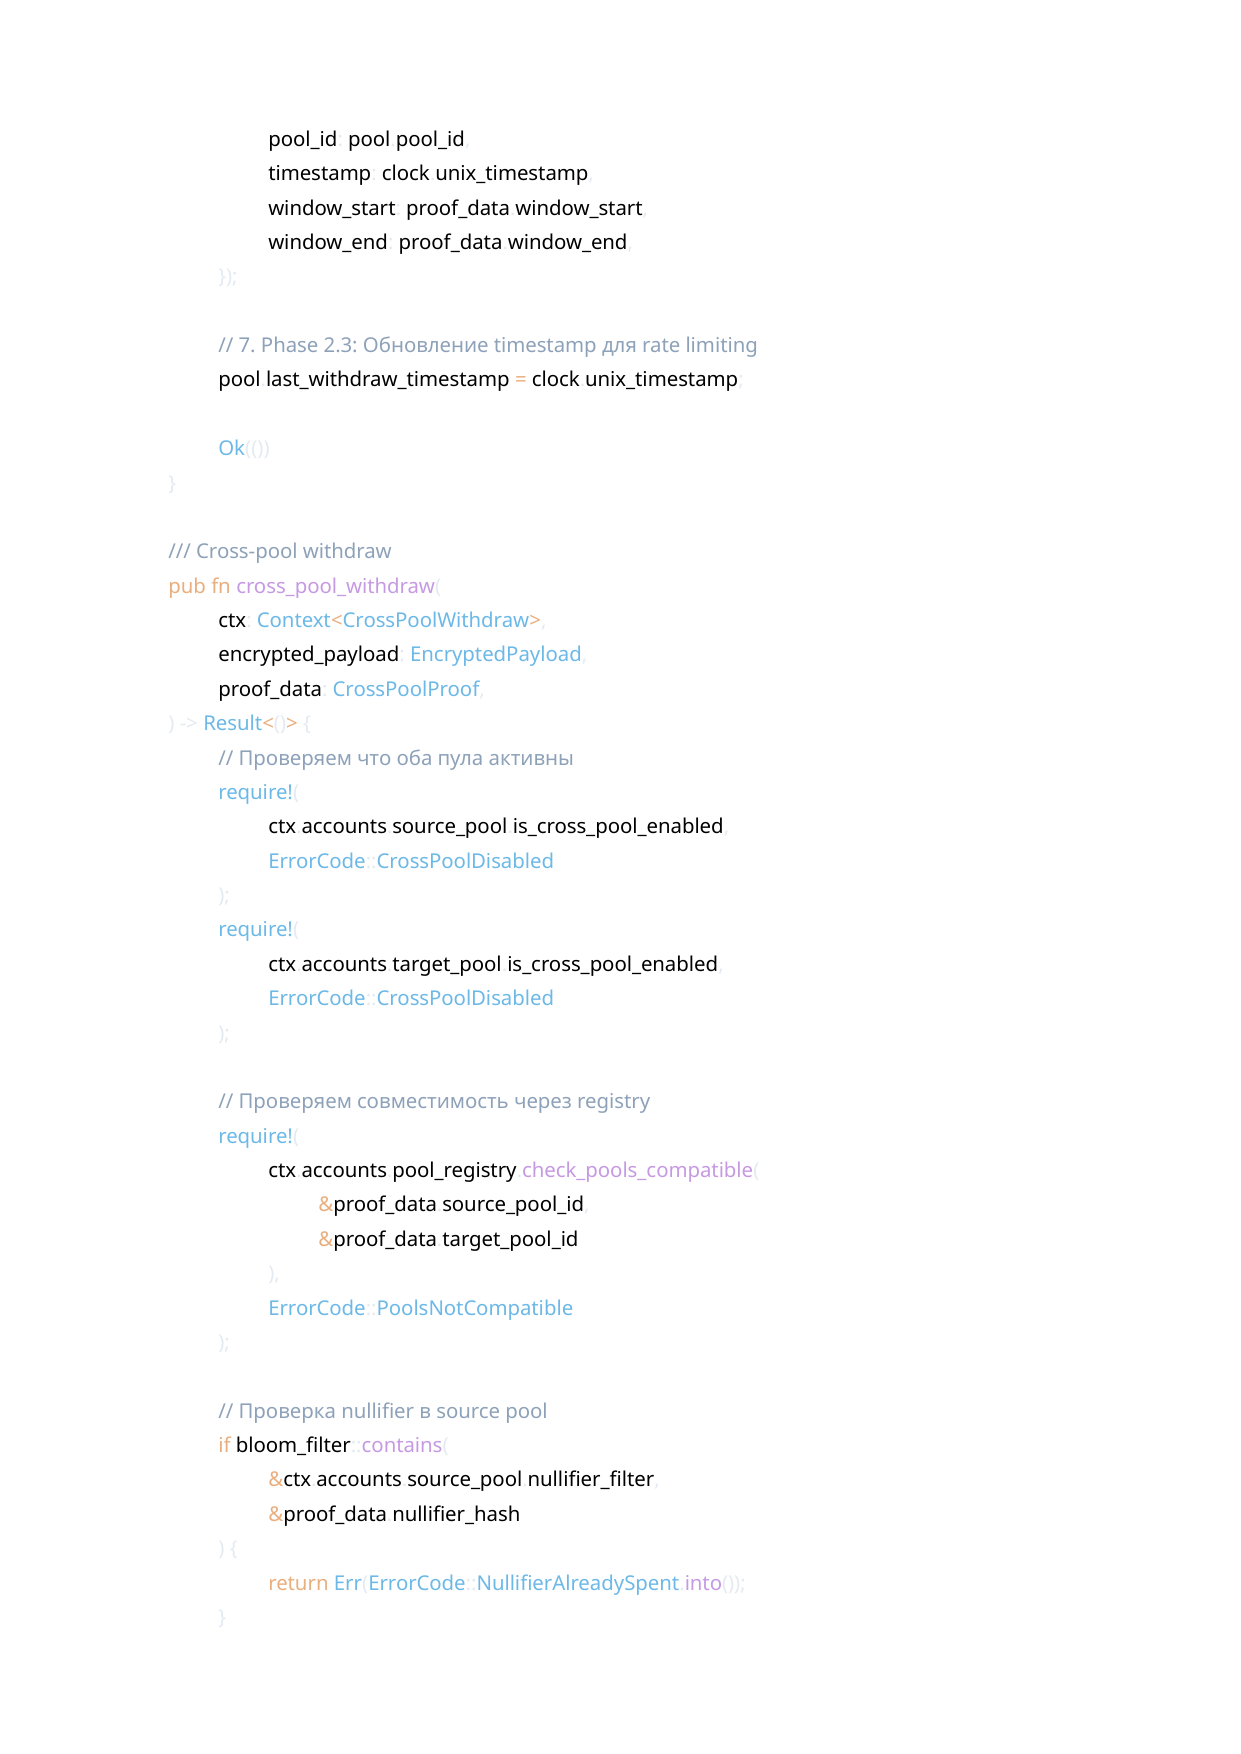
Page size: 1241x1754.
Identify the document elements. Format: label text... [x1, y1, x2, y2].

text // 7. Phase 2.3: Обновление timestamp для rate limiting [118, 324, 1122, 359]
text ErrorCode::CrossPoolDisabled [118, 977, 1122, 1012]
text Ok(()) [118, 427, 1122, 462]
text }); [118, 256, 1122, 290]
text ); [118, 1012, 1122, 1046]
text pub fn cross_pool_withdraw( [118, 565, 1122, 599]
text ); [118, 874, 1122, 909]
text // Проверяем совместимость через registry [118, 1081, 1122, 1115]
text /// Cross-pool withdraw [118, 531, 1122, 565]
text ErrorCode::PoolsNotCompatible [118, 1287, 1122, 1321]
text return Err(ErrorCode::NullifierAlreadySpent.into()); [118, 1562, 1122, 1596]
text pool.last_withdraw_timestamp = clock.unix_timestamp; [118, 359, 1122, 393]
text ctx.accounts.source_pool.is_cross_pool_enabled, [118, 806, 1122, 840]
text require!( [118, 771, 1122, 806]
text ); [118, 1321, 1122, 1356]
text ) { [118, 1527, 1122, 1562]
text ) -> Result<()> { [118, 702, 1122, 737]
text window_end: proof_data.window_end, [118, 221, 1122, 256]
text &proof_data.nullifier_hash [118, 1493, 1122, 1527]
text ctx.accounts.target_pool.is_cross_pool_enabled, [118, 943, 1122, 977]
text encrypted_payload: EncryptedPayload, [118, 634, 1122, 668]
text ctx: Context<CrossPoolWithdraw>, [118, 599, 1122, 634]
text window_start: proof_data.window_start, [118, 187, 1122, 221]
text require!( [118, 1115, 1122, 1149]
text &ctx.accounts.source_pool.nullifier_filter, [118, 1459, 1122, 1493]
text if bloom_filter::contains( [118, 1424, 1122, 1459]
text ctx.accounts.pool_registry.check_pools_compatible( [118, 1149, 1122, 1184]
text // Проверка nullifier в source pool [118, 1390, 1122, 1424]
text pool_id: pool.pool_id, [118, 118, 1122, 152]
text proof_data: CrossPoolProof, [118, 668, 1122, 702]
text timestamp: clock.unix_timestamp, [118, 152, 1122, 187]
text ErrorCode::CrossPoolDisabled [118, 840, 1122, 874]
text ), [118, 1252, 1122, 1287]
text require!( [118, 909, 1122, 943]
text &proof_data.source_pool_id, [118, 1184, 1122, 1218]
text } [118, 1596, 1122, 1631]
text // Проверяем что оба пула активны [118, 737, 1122, 771]
text &proof_data.target_pool_id [118, 1218, 1122, 1252]
text } [118, 462, 1122, 496]
